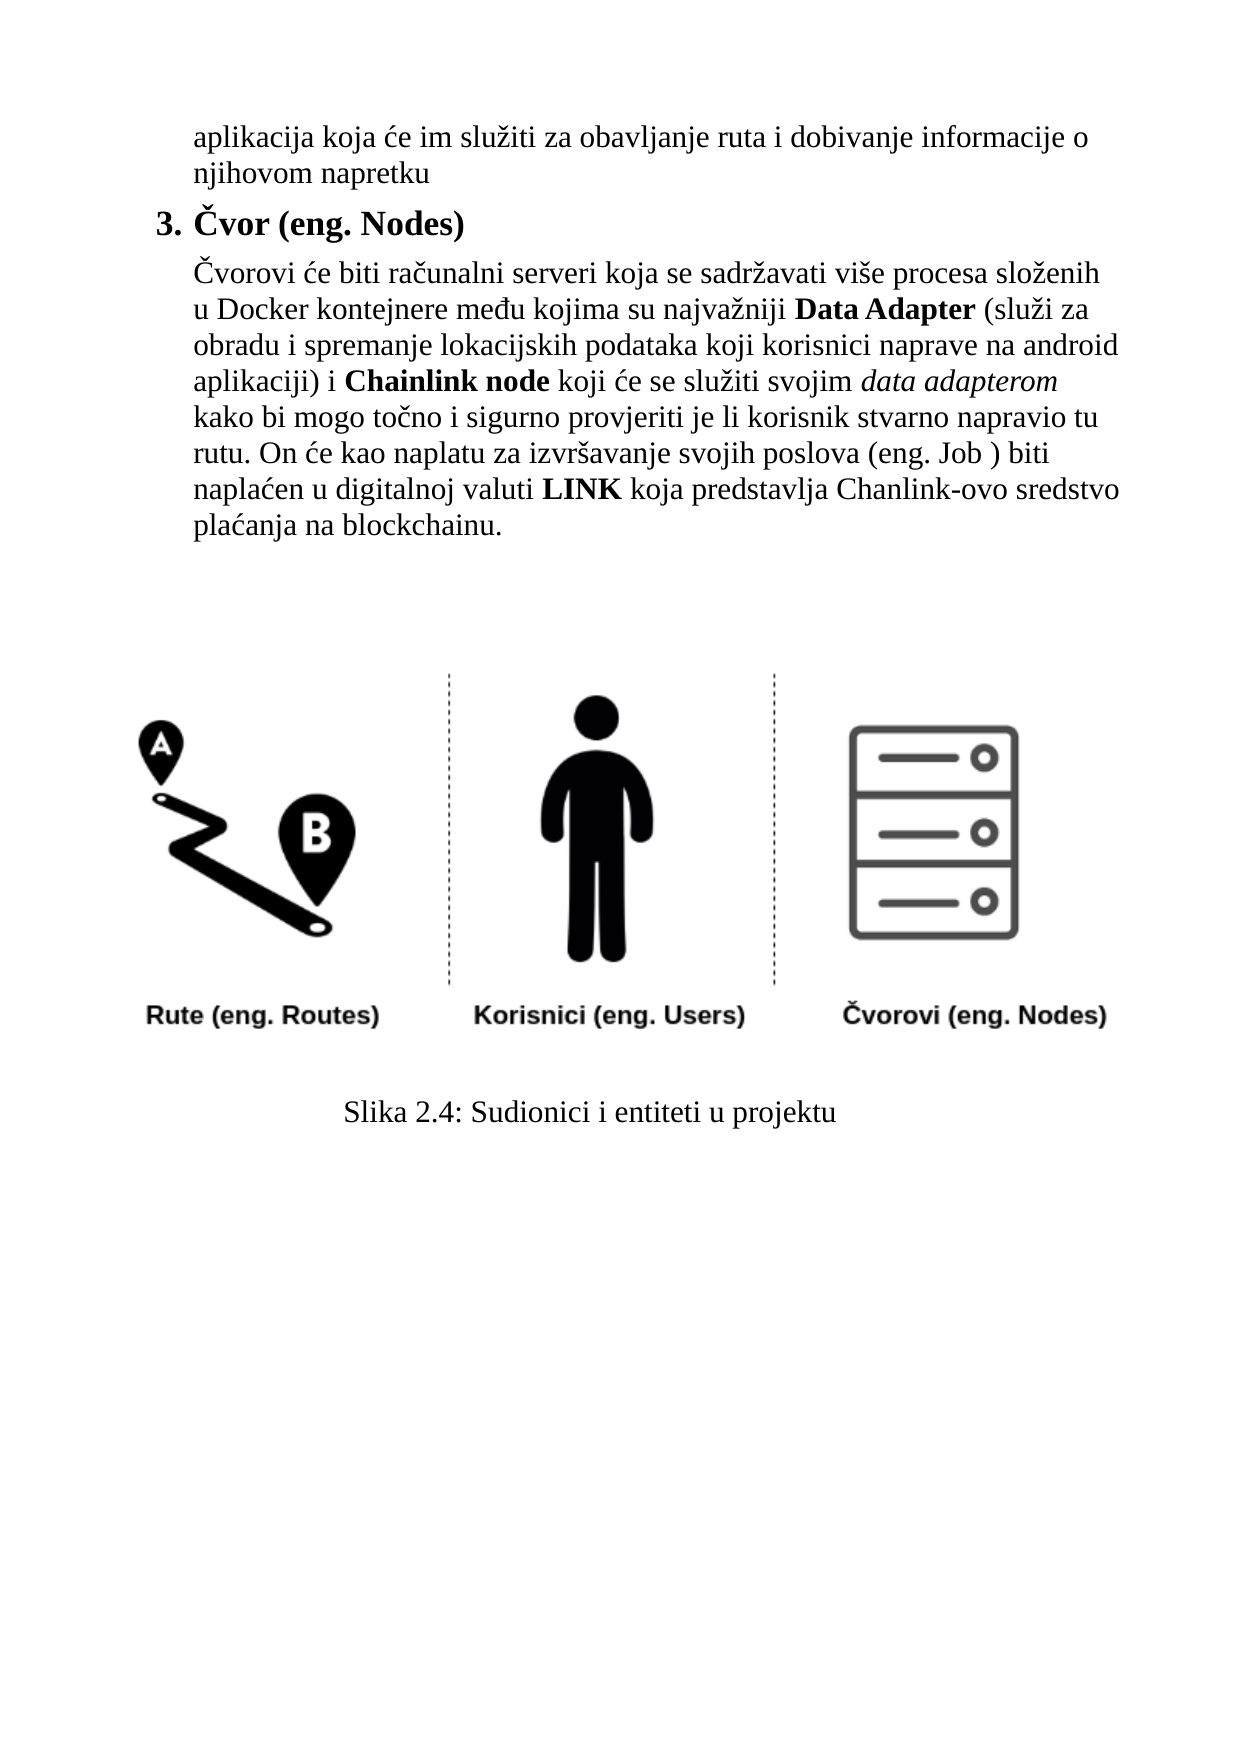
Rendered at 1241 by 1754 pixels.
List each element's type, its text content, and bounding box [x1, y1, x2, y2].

list Čvorovi će biti računalni serveri koja se sadržavati više procesa složenih u Docker kontejnere među kojima su najvažniji Data Adapter (služi za obradu i spremanje lokacijskih podataka koji korisnici naprave na android aplikaciji) i Chainlink node koji će se služiti svojim data adapterom kako bi mogo točno i sigurno provjeriti je li korisnik stvarno napravio tu rutu. On će kao naplatu za izvršavanje svojih poslova (eng. Job ) biti naplaćen u digitalnoj valuti LINK koja predstavlja Chanlink-ovo sredstvo plaćanja na blockchainu. [156, 254, 1122, 542]
list Čvor (eng. Nodes) [156, 202, 1122, 243]
list aplikacija koja će im služiti za obavljanje ruta i dobivanje informacije o njihovom napretku [156, 118, 1122, 190]
picture [126, 660, 1115, 1046]
text Slika 2.4: Sudionici i entiteti u projektu [118, 1093, 1122, 1129]
